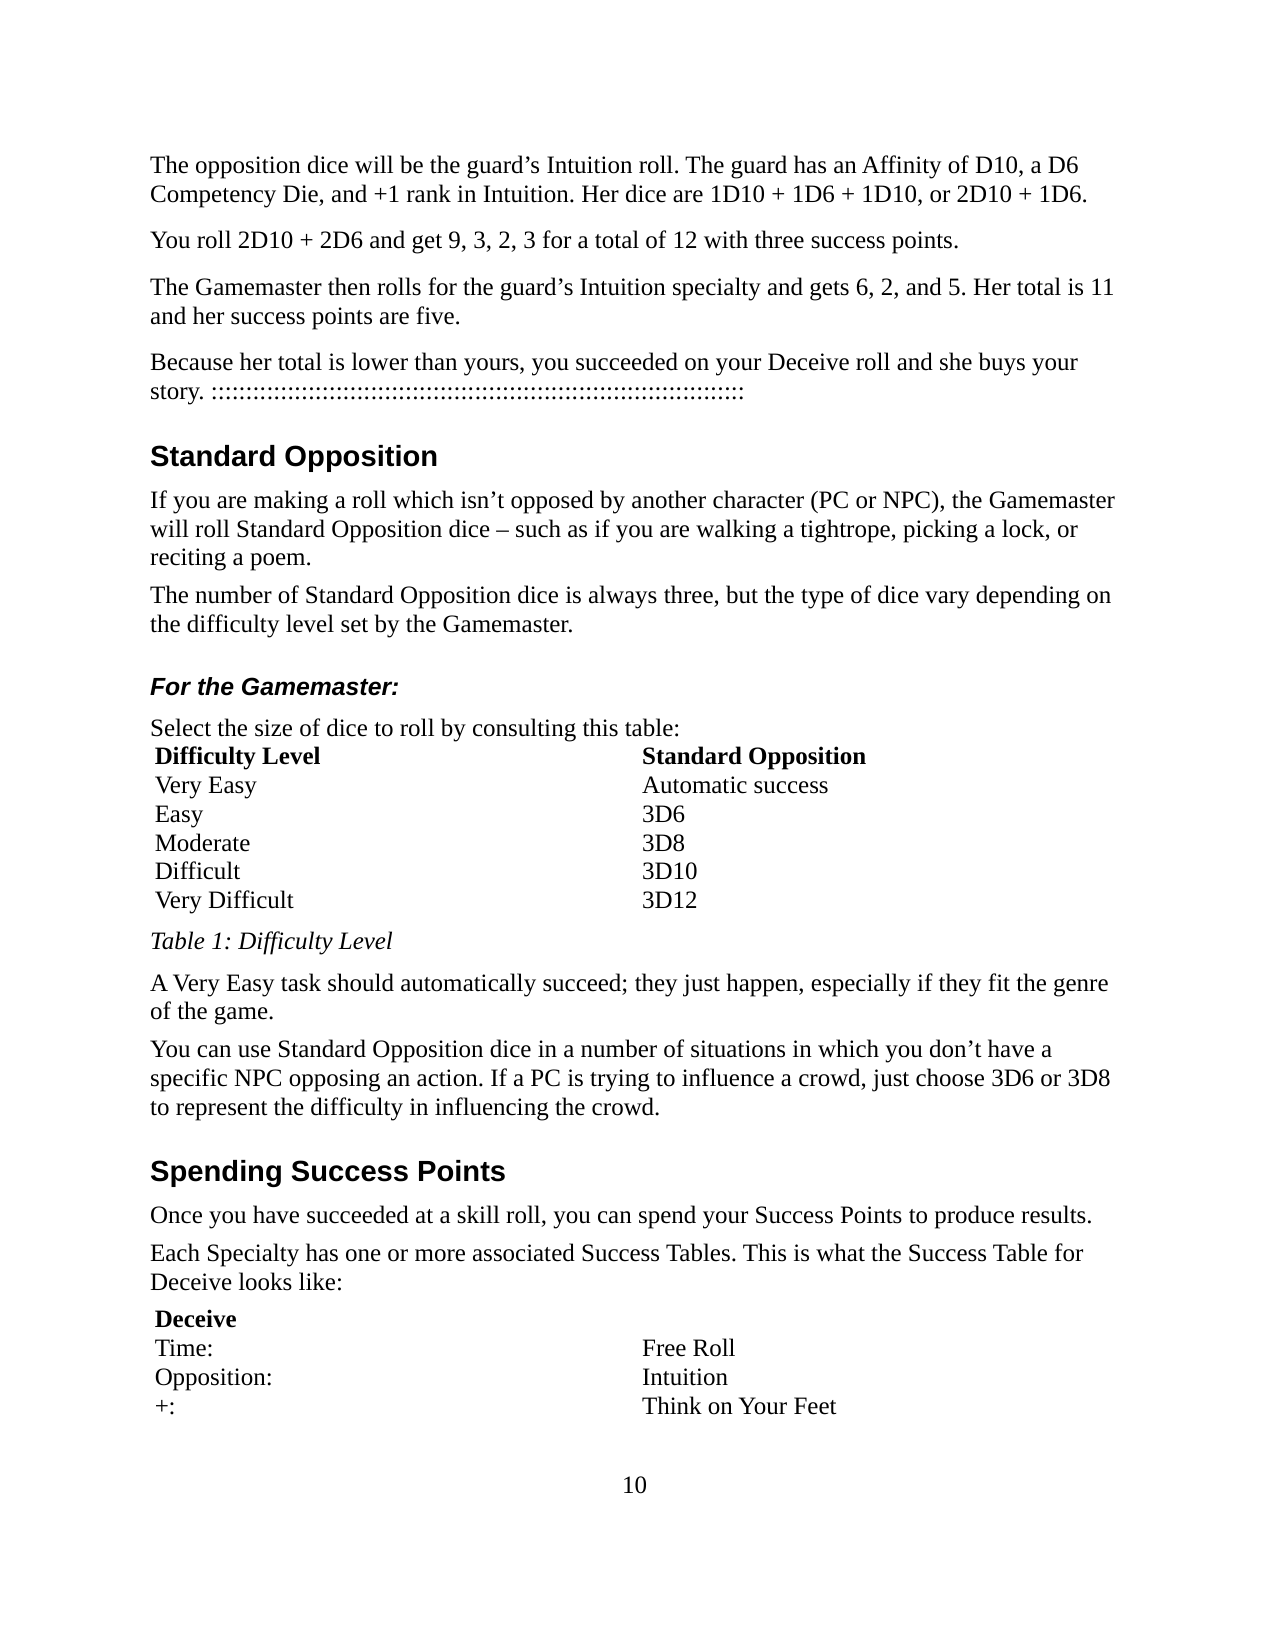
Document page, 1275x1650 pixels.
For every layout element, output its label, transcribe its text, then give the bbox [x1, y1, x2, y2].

table_cell Time: [150, 1333, 637, 1362]
text You can use Standard Opposition dice in a number of situations in which you don’t have a specific NPC opposing an action. If a PC is trying to influence a crowd, just choose 3D6 or 3D8 to represent the difficulty in influencing the crowd. [150, 1034, 1125, 1120]
text The number of Standard Opposition dice is always three, but the type of dice vary depending on the difficulty level set by the Gamemaster. [150, 580, 1125, 638]
text Each Specialty has one or more associated Success Tables. This is what the Success Table for Deceive looks like: [150, 1238, 1125, 1296]
table_cell 3D10 [638, 856, 1125, 885]
table_cell Very Difficult [150, 885, 637, 914]
text Because her total is lower than yours, you succeeded on your Deceive roll and she buys your story. ::::::::::::::::::::::::::::::::::::::::::::::::::::::::::::::::::::::::::::: [150, 347, 1125, 405]
text Table 1: Difficulty Level [150, 926, 1125, 955]
table_cell Automatic success [638, 770, 1125, 799]
table_cell +: [150, 1391, 637, 1419]
table_header [638, 1305, 1125, 1333]
table_header Difficulty Level [150, 741, 637, 770]
table_cell Difficult [150, 856, 637, 885]
table_cell 3D12 [638, 885, 1125, 914]
text Once you have succeeded at a skill roll, you can spend your Success Points to produce results. [150, 1200, 1125, 1229]
table_cell Easy [150, 799, 637, 828]
subtitle Standard Opposition [150, 439, 1125, 472]
table_cell 3D6 [638, 799, 1125, 828]
text Select the size of dice to roll by consulting this table: [150, 713, 1125, 741]
text A Very Easy task should automatically succeed; they just happen, especially if they fit the genre of the game. [150, 968, 1125, 1025]
table_cell Think on Your Feet [638, 1391, 1125, 1419]
table_header Deceive [150, 1305, 637, 1333]
subtitle Spending Success Points [150, 1154, 1125, 1188]
table_cell Intuition [638, 1362, 1125, 1391]
text You roll 2D10 + 2D6 and get 9, 3, 2, 3 for a total of 12 with three success points. [150, 225, 1125, 254]
subtitle For the Gamemaster: [150, 672, 1125, 700]
text If you are making a roll which isn’t opposed by another character (PC or NPC), the Gamemaster will roll Standard Opposition dice – such as if you are walking a tightrope, picking a lock, or reciting a poem. [150, 485, 1125, 571]
table_cell 3D8 [638, 828, 1125, 856]
table_cell Opposition: [150, 1362, 637, 1391]
text The Gamemaster then rolls for the guard’s Intuition specialty and gets 6, 2, and 5. Her total is 11 and her success points are five. [150, 272, 1125, 329]
table_cell Moderate [150, 828, 637, 856]
text The opposition dice will be the guard’s Intuition roll. The guard has an Affinity of D10, a D6 Competency Die, and +1 rank in Intuition. Her dice are 1D10 + 1D6 + 1D10, or 2D10 + 1D6. [150, 150, 1125, 207]
table_cell Free Roll [638, 1333, 1125, 1362]
table_cell Very Easy [150, 770, 637, 799]
table_header Standard Opposition [638, 741, 1125, 770]
